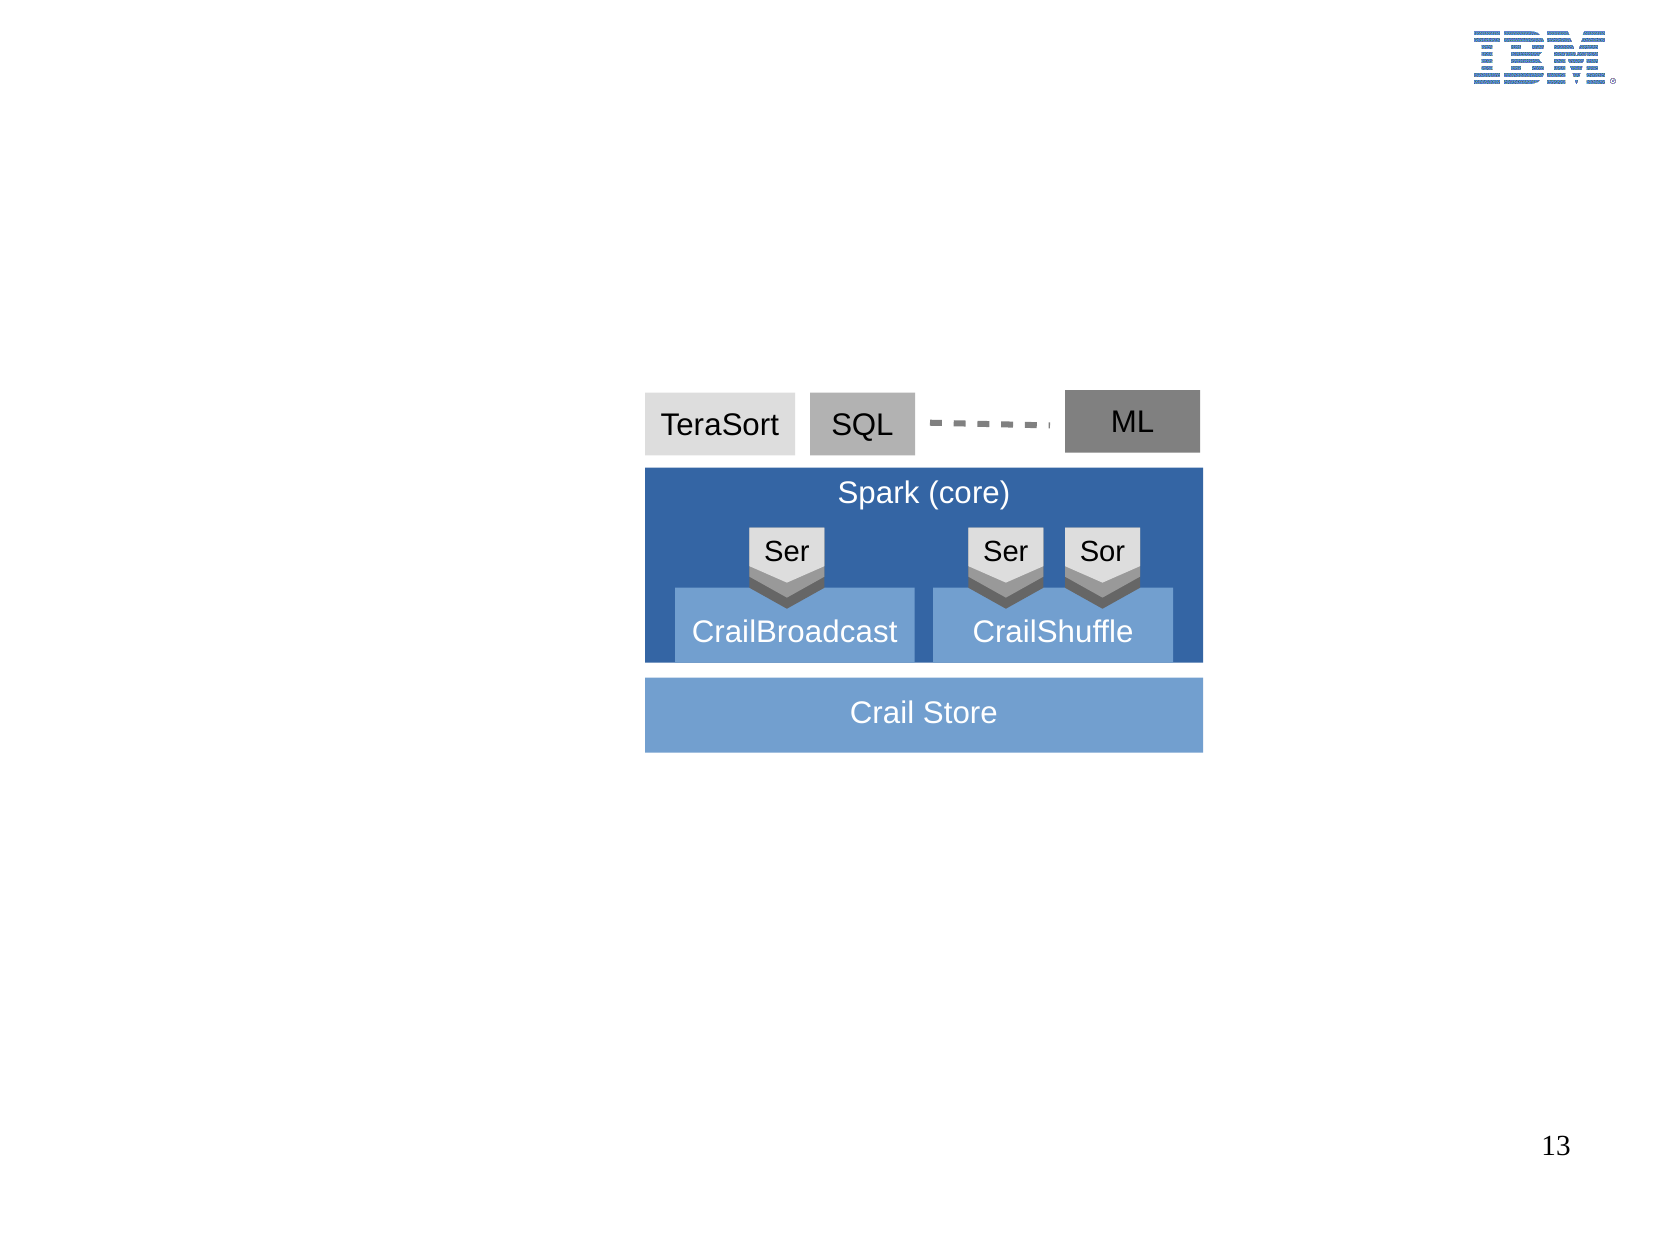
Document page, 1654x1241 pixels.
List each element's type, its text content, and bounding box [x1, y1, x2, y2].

text_box Spark (core) [645, 467, 1204, 518]
text_box ML [1065, 390, 1201, 453]
text_box [645, 738, 1204, 753]
text_box CrailShuffle [948, 606, 1159, 657]
text_box CrailBroadcast [675, 606, 915, 657]
text_box SQL [810, 392, 916, 456]
text_box [645, 677, 1204, 687]
picture [1440, 0, 1654, 127]
text_box [645, 518, 1204, 663]
text_box Crail Store [645, 687, 1204, 738]
text_box Sor [1065, 527, 1141, 576]
text_box Ser [968, 527, 1044, 576]
text_box Ser [749, 527, 826, 576]
text_box TeraSort [645, 392, 796, 456]
